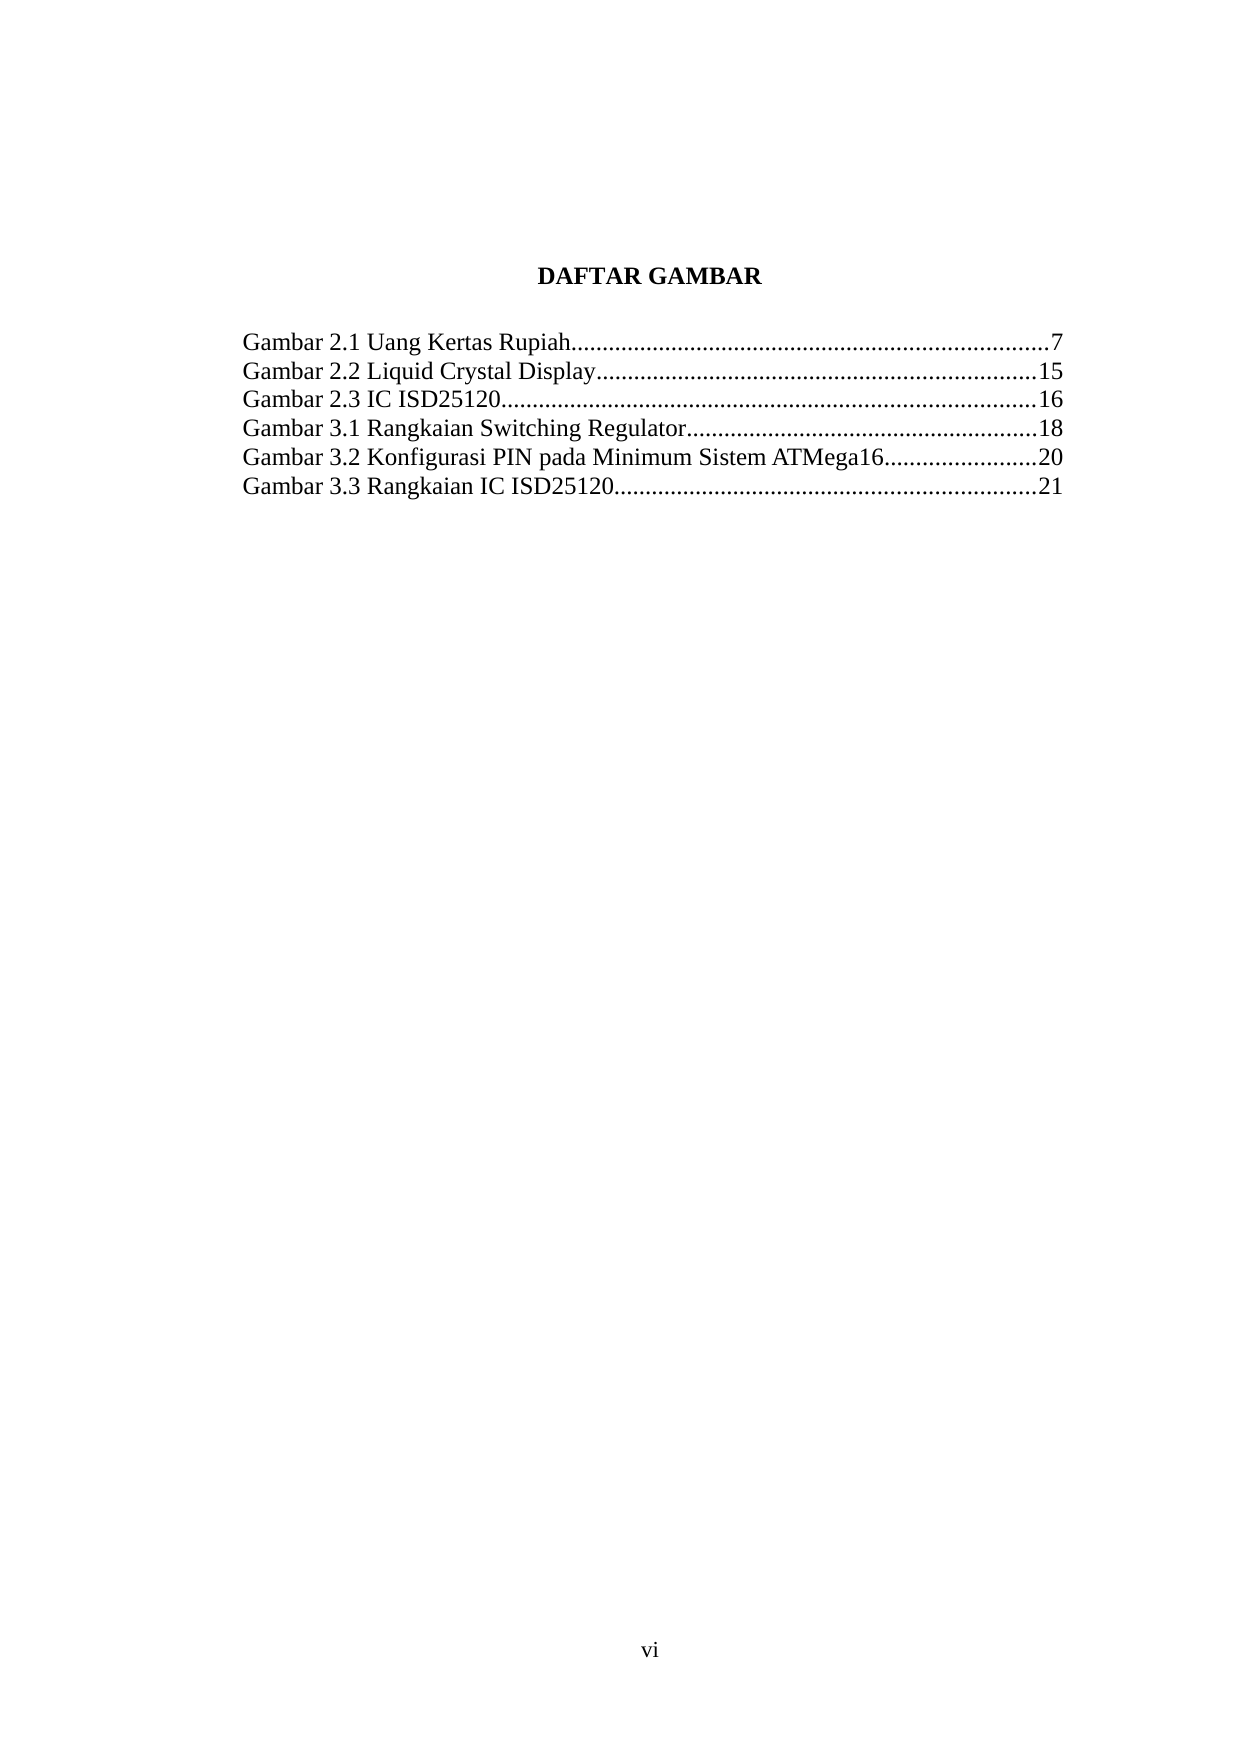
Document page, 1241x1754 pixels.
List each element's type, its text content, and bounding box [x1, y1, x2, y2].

subtitle DAFTAR GAMBAR [236, 261, 1063, 290]
text Gambar 3.3 Rangkaian IC ISD25120 21 [236, 471, 1063, 499]
text Gambar 2.2 Liquid Crystal Display 15 [236, 356, 1063, 384]
text Gambar 2.3 IC ISD25120 16 [236, 384, 1063, 413]
text Gambar 2.1 Uang Kertas Rupiah 7 [236, 327, 1063, 356]
text Gambar 3.2 Konfigurasi PIN pada Minimum Sistem ATMega16 20 [236, 442, 1063, 471]
text Gambar 3.1 Rangkaian Switching Regulator 18 [236, 413, 1063, 442]
